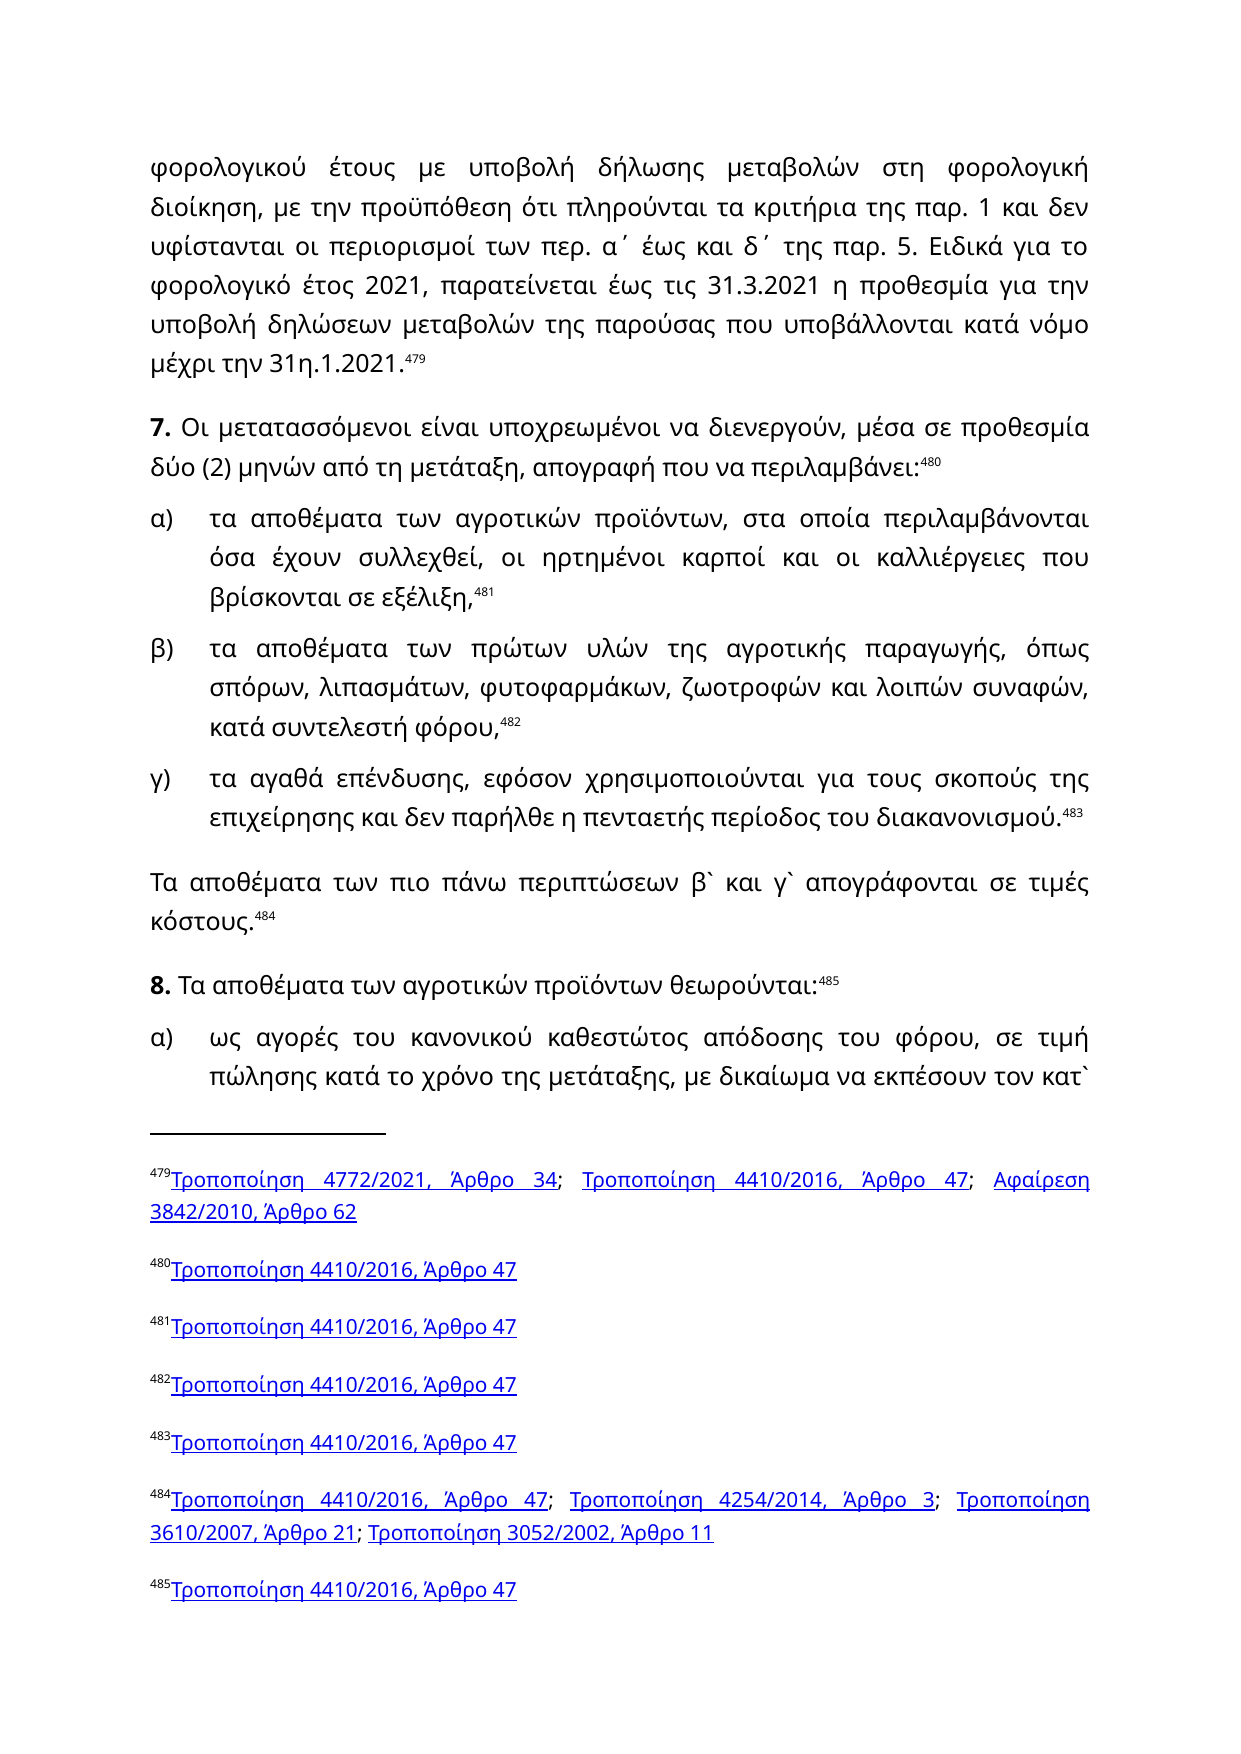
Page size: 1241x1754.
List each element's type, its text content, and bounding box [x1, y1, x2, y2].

text Τροποποίηση 4410/2016, Άρθρο 47 [150, 1255, 1090, 1283]
text Τροποποίηση 4410/2016, Άρθρο 47 [150, 1576, 1090, 1604]
text Τροποποίηση 4410/2016, Άρθρο 47 [150, 1428, 1090, 1456]
text 7. Οι μετατασσόμενοι είναι υποχρεωμένοι να διενεργούν, μέσα σε προθεσμία δύο (2) μηνών από τη μετάταξη, απογραφή που να περιλαμβάνει: [150, 410, 1090, 483]
text φορολογικού έτους με υποβολή δήλωσης μεταβολών στη φορολογική διοίκηση, με την προϋπόθεση ότι πληρούνται τα κριτήρια της παρ. 1 και δεν υφίστανται οι περιορισμοί των περ. α΄ έως και δ΄ της παρ. 5. Ειδικά για το φορολογικό έτος 2021, παρατείνεται έως τις 31.3.2021 η προθεσμία για την υποβολή δηλώσεων μεταβολών της παρούσας που υποβάλλονται κατά νόμο μέχρι την 31η.1.2021. [150, 150, 1090, 380]
list γ) τα αγαθά επένδυσης, εφόσον χρησιμοποιούνται για τους σκοπούς της επιχείρησης και δεν παρήλθε η πενταετής περίοδος του διακανονισμού. [150, 761, 1090, 834]
text Τροποποίηση 4410/2016, Άρθρο 47; Τροποποίηση 4254/2014, Άρθρο 3; Τροποποίηση 3610/2007, Άρθρο 21; Τροποποίηση 3052/2002, Άρθρο 11 [150, 1485, 1090, 1546]
text Τροποποίηση 4410/2016, Άρθρο 47 [150, 1370, 1090, 1398]
list α) τα αποθέματα των αγροτικών προϊόντων, στα οποία περιλαμβάνονται όσα έχουν συλλεχθεί, οι ηρτημένοι καρποί και οι καλλιέργειες που βρίσκονται σε εξέλιξη, [150, 501, 1090, 613]
text Τα αποθέματα των πιο πάνω περιπτώσεων β` και γ` απογράφονται σε τιμές κόστους. [150, 864, 1090, 937]
text Τροποποίηση 4410/2016, Άρθρο 47 [150, 1312, 1090, 1341]
list α) ως αγορές του κανονικού καθεστώτος απόδοσης του φόρου, σε τιμή πώλησης κατά το χρόνο της μετάταξης, με δικαίωμα να εκπέσουν τον κατ` [150, 1019, 1090, 1092]
text 8. Τα αποθέματα των αγροτικών προϊόντων θεωρούνται: [150, 967, 1090, 1002]
text Τροποποίηση 4772/2021, Άρθρο 34; Τροποποίηση 4410/2016, Άρθρο 47; Αφαίρεση 3842/2010, Άρθρο 62 [150, 1165, 1090, 1226]
list β) τα αποθέματα των πρώτων υλών της αγροτικής παραγωγής, όπως σπόρων, λιπασμάτων, φυτοφαρμάκων, ζωοτροφών και λοιπών συναφών, κατά συντελεστή φόρου, [150, 631, 1090, 743]
